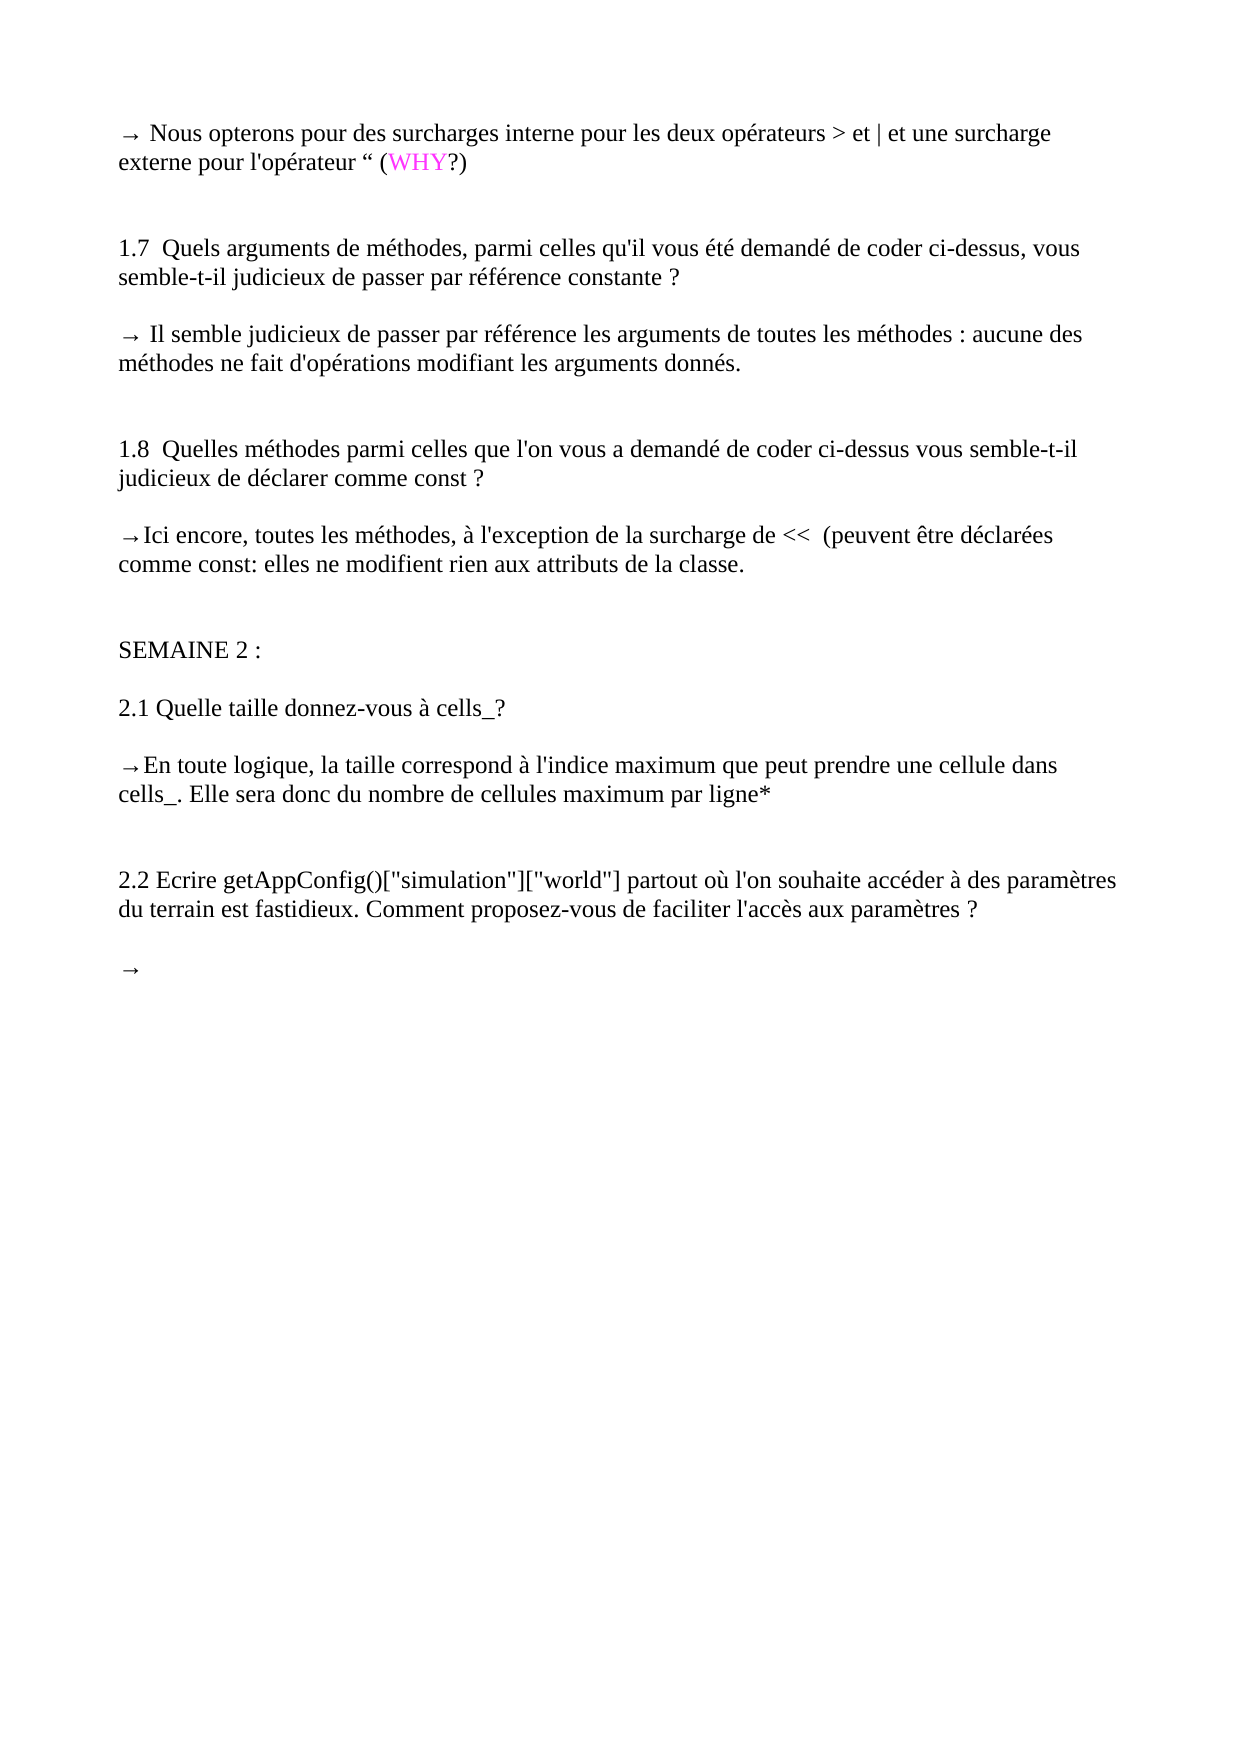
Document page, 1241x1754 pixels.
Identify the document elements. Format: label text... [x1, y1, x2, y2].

text → [118, 952, 1122, 981]
text 2.2 Ecrire getAppConfig()["simulation"]["world"] partout où l'on souhaite accéder à des paramètres du terrain est fastidieux. Comment proposez-vous de faciliter l'accès aux paramètres ? [118, 866, 1122, 923]
text → Il semble judicieux de passer par référence les arguments de toutes les méthodes : aucune des méthodes ne fait d'opérations modifiant les arguments donnés. [118, 319, 1122, 377]
text → Nous opterons pour des surcharges interne pour les deux opérateurs > et | et une surcharge externe pour l'opérateur “ (WHY?) [118, 118, 1122, 176]
text 2.1 Quelle taille donnez-vous à cells_? [118, 693, 1122, 722]
text 1.7 Quels arguments de méthodes, parmi celles qu'il vous été demandé de coder ci-dessus, vous semble-t-il judicieux de passer par référence constante ? [118, 233, 1122, 291]
text →En toute logique, la taille correspond à l'indice maximum que peut prendre une cellule dans cells_. Elle sera donc du nombre de cellules maximum par ligne* [118, 751, 1122, 808]
text →Ici encore, toutes les méthodes, à l'exception de la surcharge de << (peuvent être déclarées comme const: elles ne modifient rien aux attributs de la classe. [118, 521, 1122, 578]
text SEMAINE 2 : [118, 636, 1122, 664]
text 1.8 Quelles méthodes parmi celles que l'on vous a demandé de coder ci-dessus vous semble-t-il judicieux de déclarer comme const ? [118, 434, 1122, 492]
